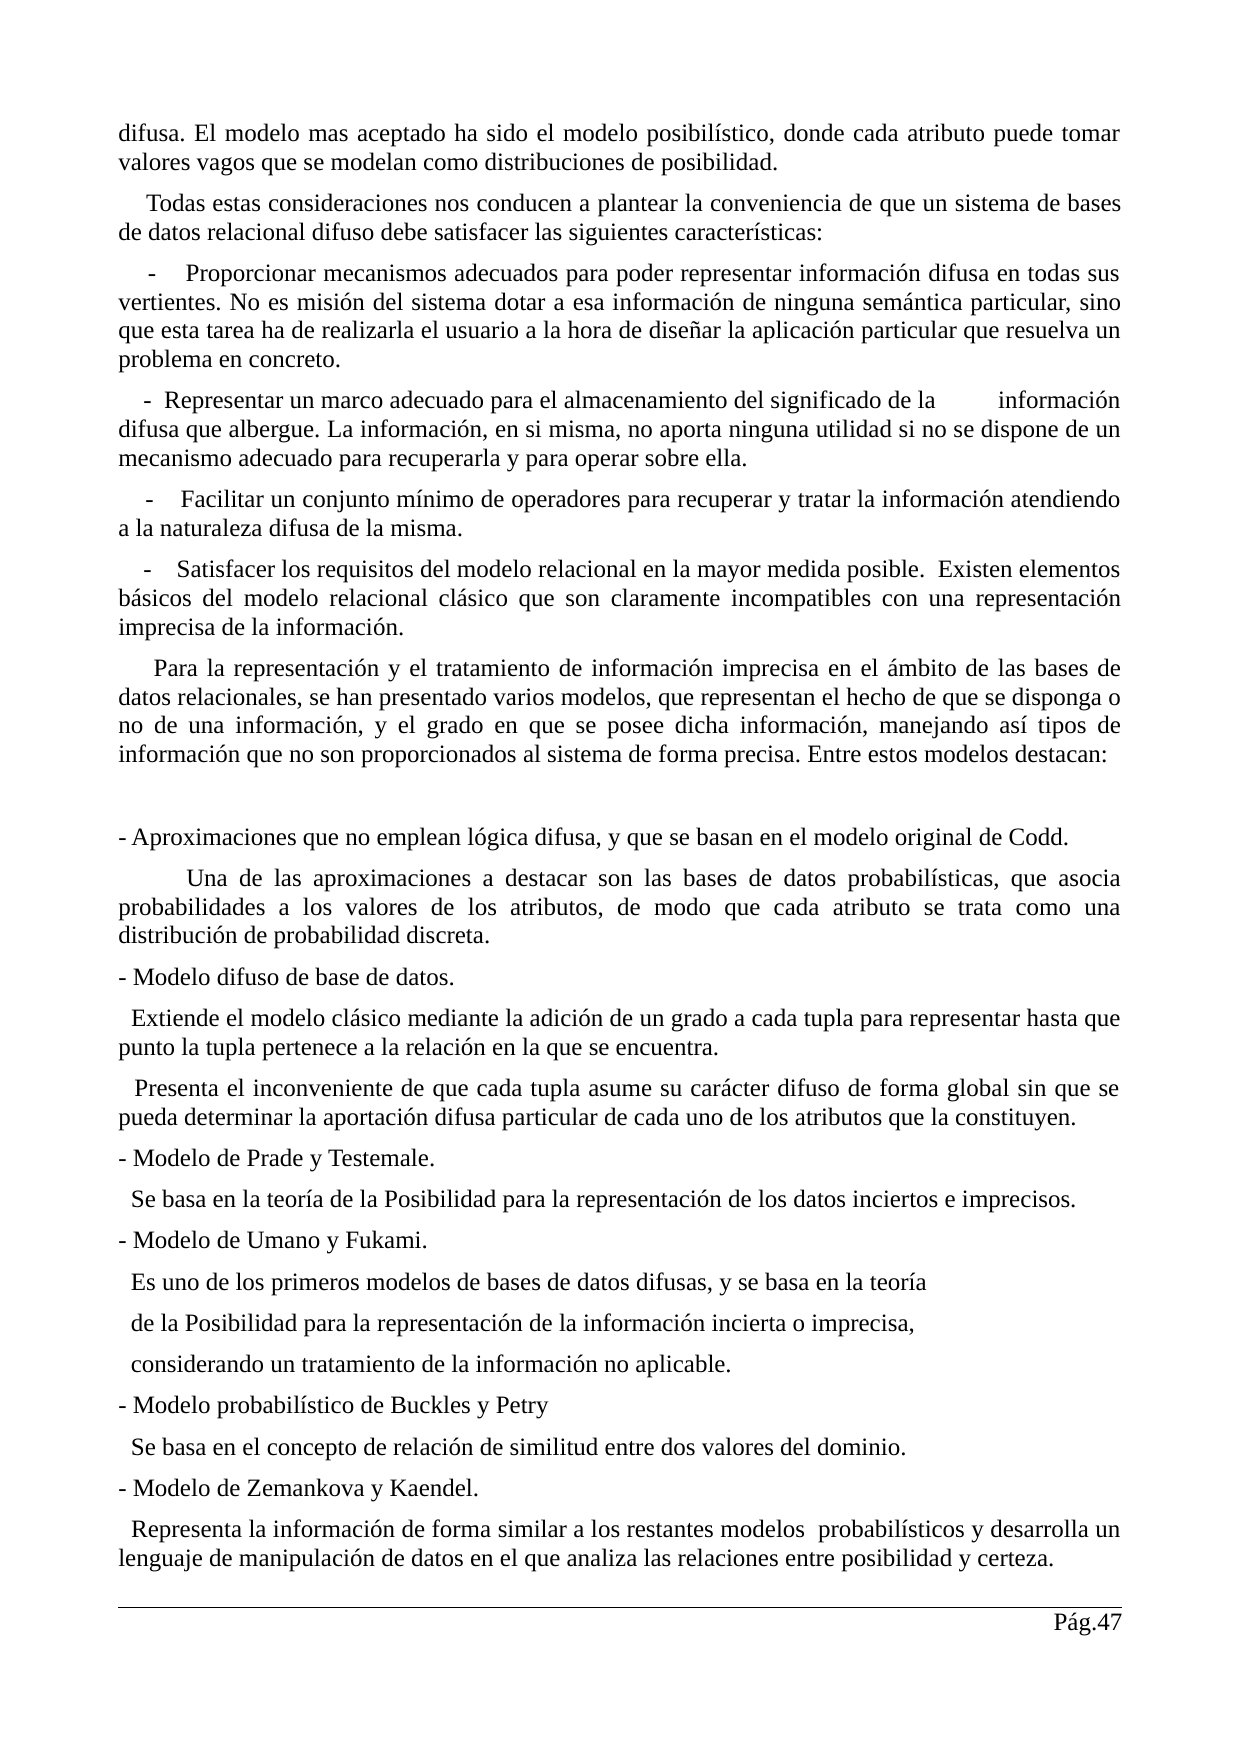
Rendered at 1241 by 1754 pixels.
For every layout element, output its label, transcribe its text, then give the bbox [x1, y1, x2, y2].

text de la Posibilidad para la representación de la información incierta o imprecisa, [118, 1308, 1122, 1337]
text - Proporcionar mecanismos adecuados para poder representar información difusa en todas sus vertientes. No es misión del sistema dotar a esa información de ninguna semántica particular, sino que esta tarea ha de realizarla el usuario a la hora de diseñar la aplicación particular que resuelva un problema en concreto. [118, 258, 1122, 373]
text - Modelo de Umano y Fukami. [118, 1226, 1122, 1254]
text - Facilitar un conjunto mínimo de operadores para recuperar y tratar la información atendiendo a la naturaleza difusa de la misma. [118, 484, 1122, 542]
text Extiende el modelo clásico mediante la adición de un grado a cada tupla para representar hasta que punto la tupla pertenece a la relación en la que se encuentra. [118, 1003, 1122, 1061]
text Se basa en el concepto de relación de similitud entre dos valores del dominio. [118, 1432, 1122, 1461]
text - Modelo probabilístico de Buckles y Petry [118, 1391, 1122, 1419]
text - Modelo difuso de base de datos. [118, 962, 1122, 991]
text Presenta el inconveniente de que cada tupla asume su carácter difuso de forma global sin que se pueda determinar la aportación difusa particular de cada uno de los atributos que la constituyen. [118, 1073, 1122, 1131]
text - Modelo de Zemankova y Kaendel. [118, 1473, 1122, 1502]
text - Aproximaciones que no emplean lógica difusa, y que se basan en el modelo original de Codd. [118, 822, 1122, 851]
text - Representar un marco adecuado para el almacenamiento del significado de la información difusa que albergue. La información, en si misma, no aporta ninguna utilidad si no se dispone de un mecanismo adecuado para recuperarla y para operar sobre ella. [118, 386, 1122, 472]
text Se basa en la teoría de la Posibilidad para la representación de los datos inciertos e imprecisos. [118, 1184, 1122, 1213]
text - Satisfacer los requisitos del modelo relacional en la mayor medida posible. Existen elementos básicos del modelo relacional clásico que son claramente incompatibles con una representación imprecisa de la información. [118, 554, 1122, 641]
text difusa. El modelo mas aceptado ha sido el modelo posibilístico, donde cada atributo puede tomar valores vagos que se modelan como distribuciones de posibilidad. [118, 118, 1122, 176]
text Es uno de los primeros modelos de bases de datos difusas, y se basa en la teoría [118, 1267, 1122, 1296]
text Representa la información de forma similar a los restantes modelos probabilísticos y desarrolla un lenguaje de manipulación de datos en el que analiza las relaciones entre posibilidad y certeza. [118, 1514, 1122, 1572]
text Para la representación y el tratamiento de información imprecisa en el ámbito de las bases de datos relacionales, se han presentado varios modelos, que representan el hecho de que se disponga o no de una información, y el grado en que se posee dicha información, manejando así tipos de información que no son proporcionados al sistema de forma precisa. Entre estos modelos destacan: [118, 653, 1122, 768]
text considerando un tratamiento de la información no aplicable. [118, 1349, 1122, 1378]
text Una de las aproximaciones a destacar son las bases de datos probabilísticas, que asocia probabilidades a los valores de los atributos, de modo que cada atributo se trata como una distribución de probabilidad discreta. [118, 863, 1122, 949]
text Todas estas consideraciones nos conducen a plantear la conveniencia de que un sistema de bases de datos relacional difuso debe satisfacer las siguientes características: [118, 188, 1122, 246]
text - Modelo de Prade y Testemale. [118, 1143, 1122, 1172]
